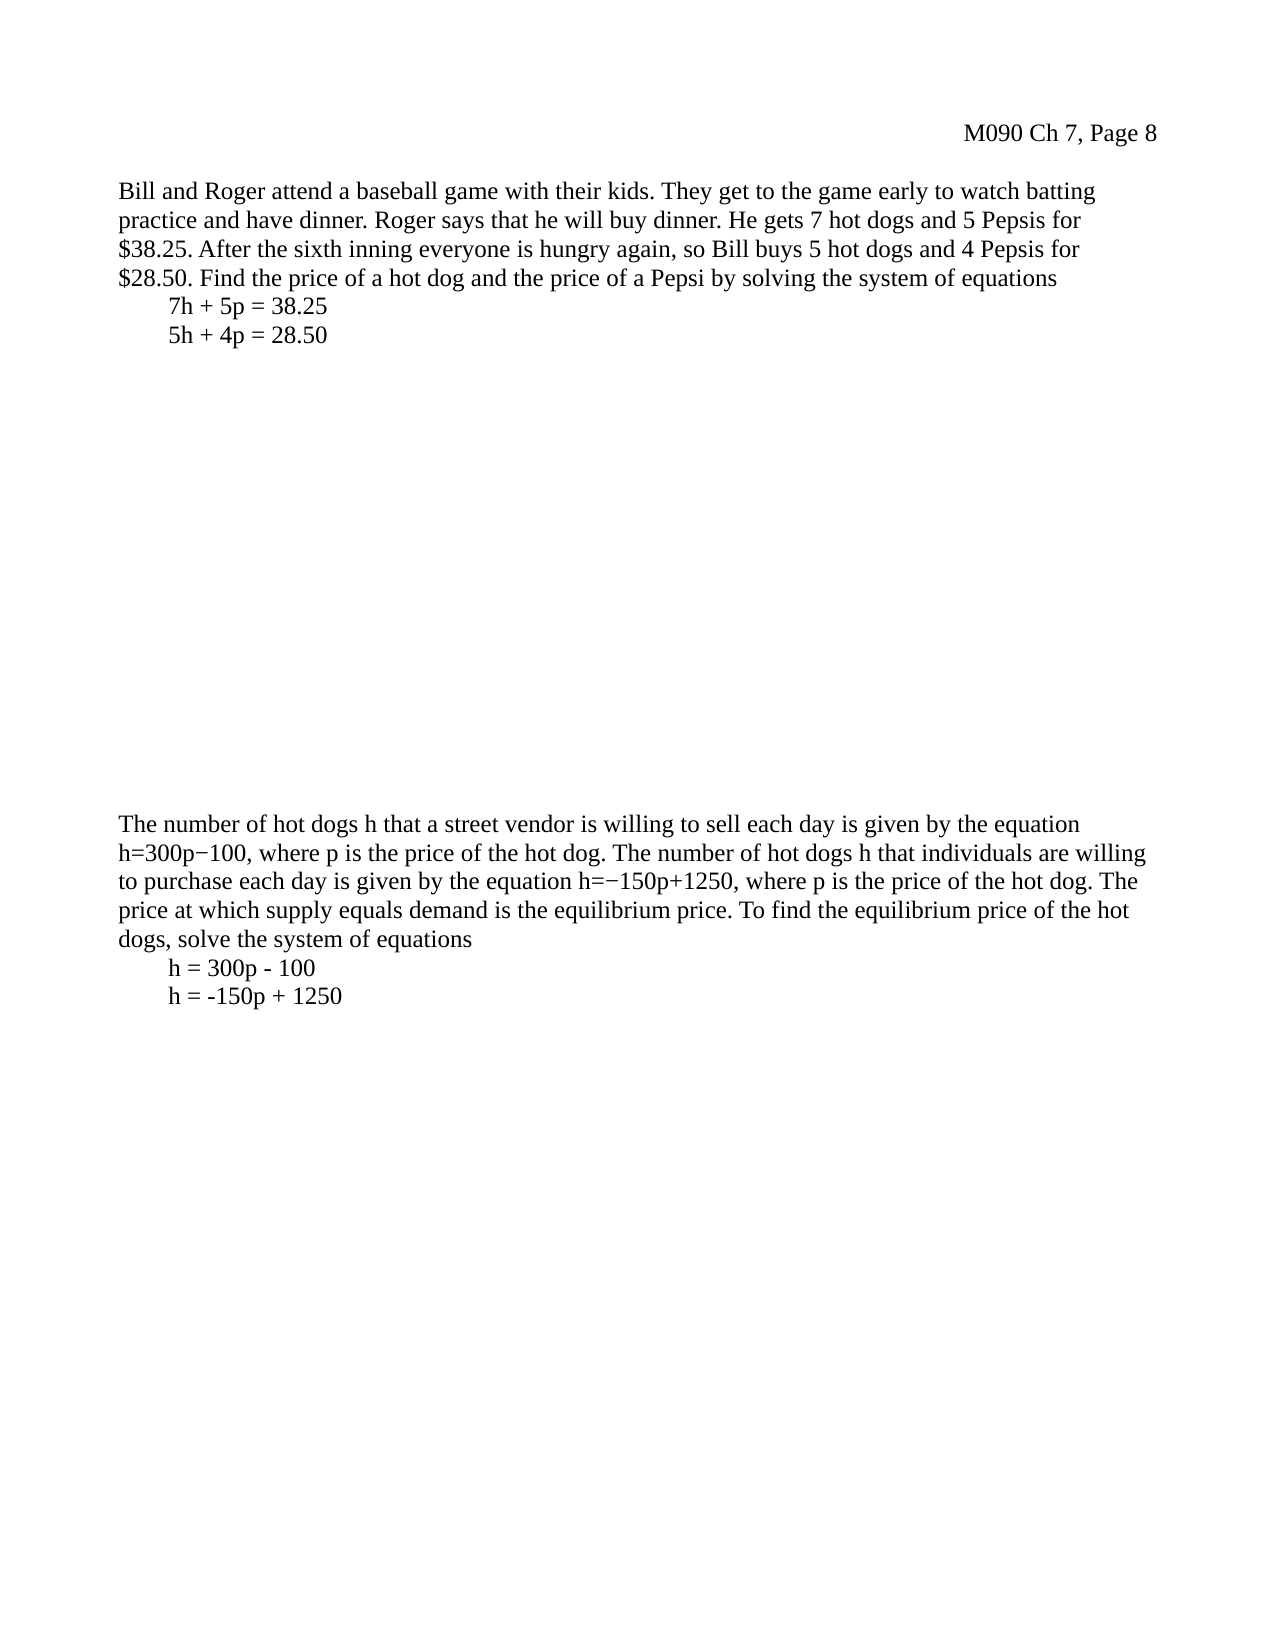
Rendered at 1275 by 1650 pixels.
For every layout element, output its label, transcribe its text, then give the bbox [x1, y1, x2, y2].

text 5h + 4p = 28.50 [118, 320, 1157, 349]
text 7h + 5p = 38.25 [118, 291, 1157, 320]
text h = -150p + 1250 [118, 981, 1157, 1010]
text Bill and Roger attend a baseball game with their kids. They get to the game early to watch batting practice and have dinner. Roger says that he will buy dinner. He gets 7 hot dogs and 5 Pepsis for $38.25. After the sixth inning everyone is hungry again, so Bill buys 5 hot dogs and 4 Pepsis for $28.50. Find the price of a hot dog and the price of a Pepsi by solving the system of equations [118, 176, 1157, 291]
text The number of hot dogs h that a street vendor is willing to sell each day is given by the equation h=300p−100, where p is the price of the hot dog. The number of hot dogs h that individuals are willing to purchase each day is given by the equation h=−150p+1250, where p is the price of the hot dog. The price at which supply equals demand is the equilibrium price. To find the equilibrium price of the hot dogs, solve the system of equations [118, 809, 1157, 953]
text h = 300p - 100 [118, 953, 1157, 981]
